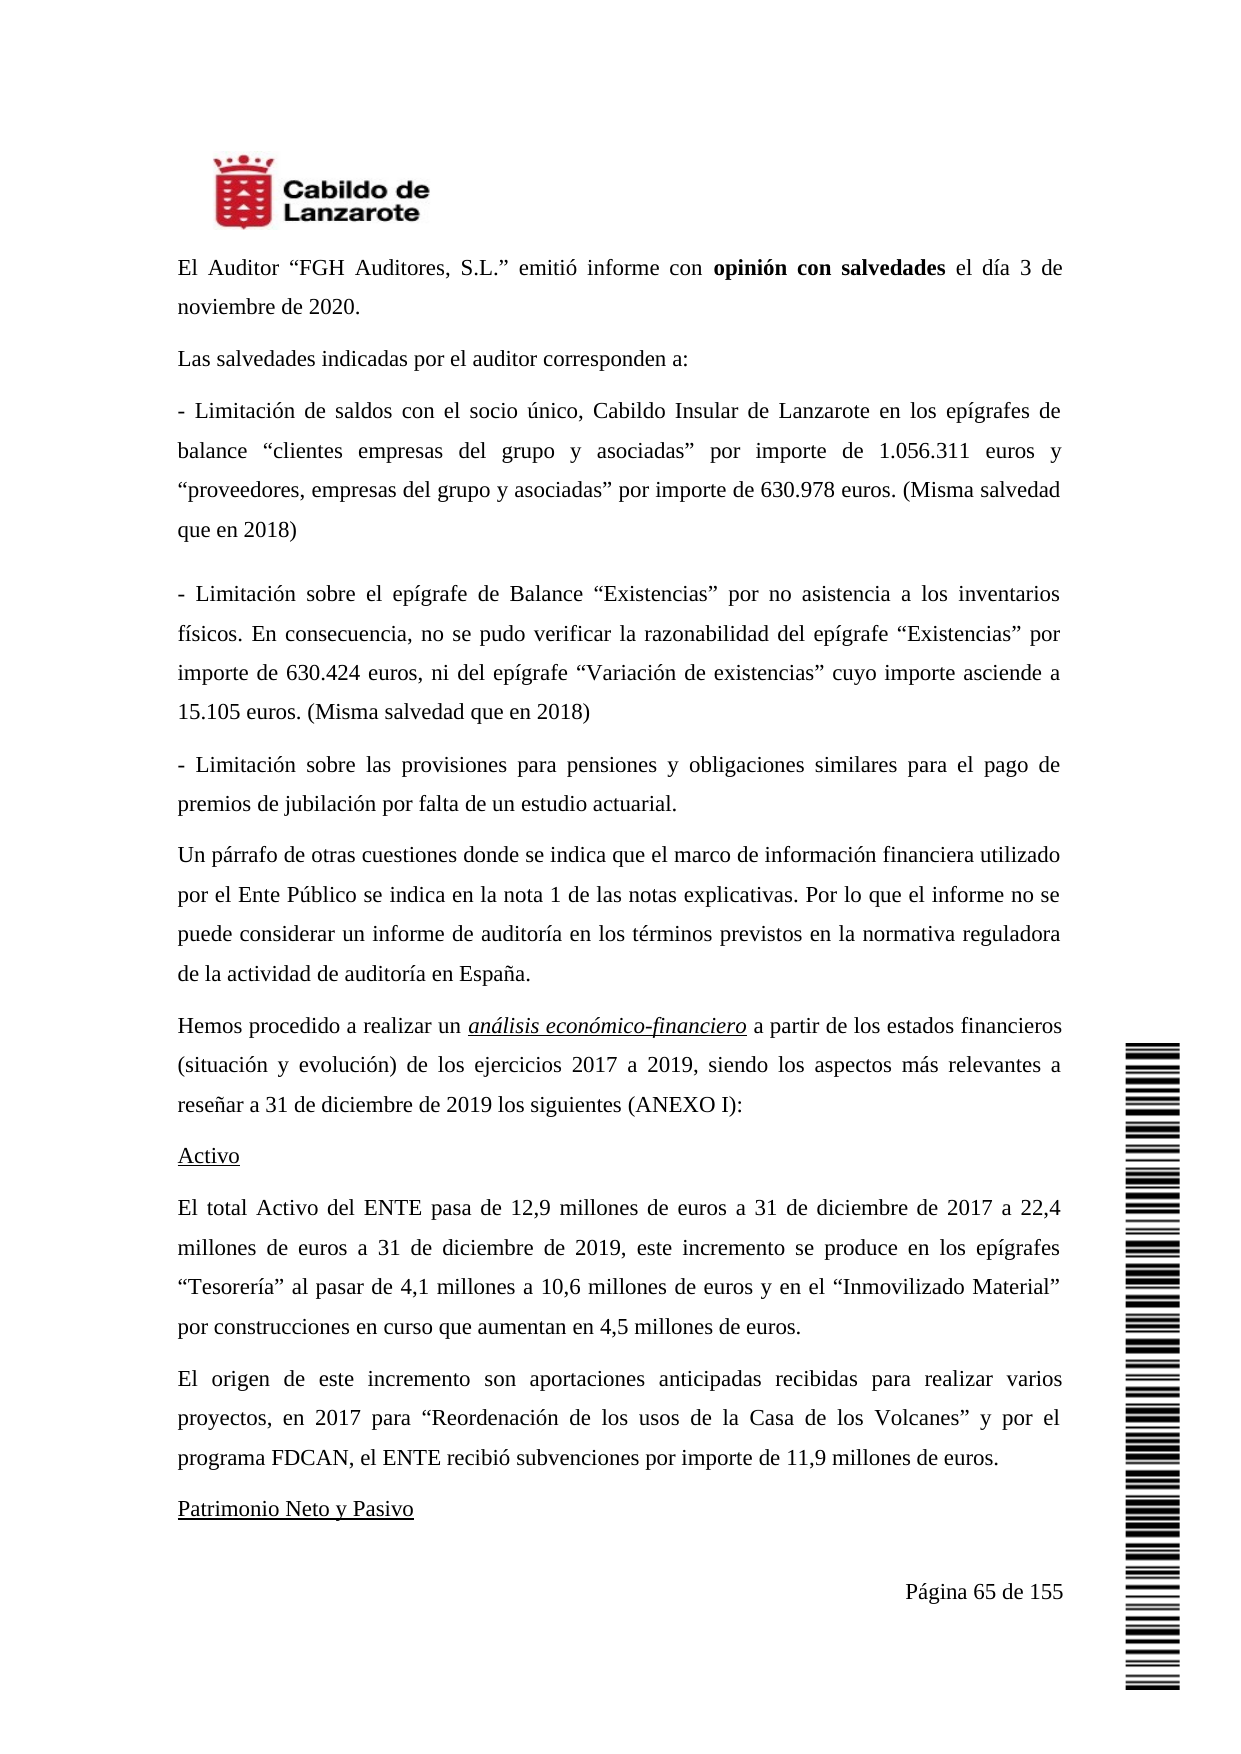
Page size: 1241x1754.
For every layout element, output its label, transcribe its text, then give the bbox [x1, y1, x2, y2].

text [1180, 1142, 1190, 1169]
text Página 65 de 155 [37, 1578, 1063, 1604]
text El origen de este incremento son aportaciones anticipadas recibidas para realizar varios proyectos, en 2017 para “Reordenación de los usos de la Casa de los Volcanes” y por el programa FDCAN, el ENTE recibió subvenciones por importe de 11,9 millones de euros. [177, 1365, 1062, 1470]
list Limitación de saldos con el socio único, Cabildo Insular de Lanzarote en los epígrafes de balance “clientes empresas del grupo y asociadas” por importe de 1.056.311 euros y “proveedores, empresas del grupo y asociadas” por importe de 630.978 euros. (Misma salvedad que en 2018) [177, 397, 1062, 542]
text El total Activo del ENTE pasa de 12,9 millones de euros a 31 de diciembre de 2017 a 22,4 millones de euros a 31 de diciembre de 2019, este incremento se produce en los epígrafes “Tesorería” al pasar de 4,1 millones a 10,6 millones de euros y en el “Inmovilizado Material” por construcciones en curso que aumentan en 4,5 millones de euros. [177, 1194, 1062, 1339]
list Limitación sobre el epígrafe de Balance “Existencias” por no asistencia a los inventarios físicos. En consecuencia, no se pudo verificar la razonabilidad del epígrafe “Existencias” por importe de 630.424 euros, ni del epígrafe “Variación de existencias” cuyo importe asciende a [177, 580, 1062, 686]
picture [1125, 1043, 1180, 1690]
list Limitación sobre las provisiones para pensiones y obligaciones similares para el pago de premios de jubilación por falta de un estudio actuarial. [177, 751, 1062, 816]
text Un párrafo de otras cuestiones donde se indica que el marco de información financiera utilizado por el Ente Público se indica en la nota 1 de las notas explicativas. Por lo que el informe no se puede considerar un informe de auditoría en los términos previstos en la normativa reguladora de la actividad de auditoría en España. [177, 841, 1062, 986]
text El Auditor “FGH Auditores, S.L.” emitió informe con opinión con salvedades el día 3 de noviembre de 2020. [177, 254, 1063, 320]
text Patrimonio Neto y Pasivo [177, 1495, 1125, 1522]
text 15.105 euros. (Misma salvedad que en 2018) [177, 699, 1190, 725]
text Las salvedades indicadas por el auditor corresponden a: [177, 345, 1190, 372]
picture [212, 151, 431, 230]
text Hemos procedido a realizar un análisis económico-financiero a partir de los estados financieros (situación y evolución) de los ejercicios 2017 a 2019, siendo los aspectos más relevantes a reseñar a 31 de diciembre de 2019 los siguientes (ANEXO I): [177, 1012, 1063, 1117]
text Activo [177, 1142, 1125, 1169]
